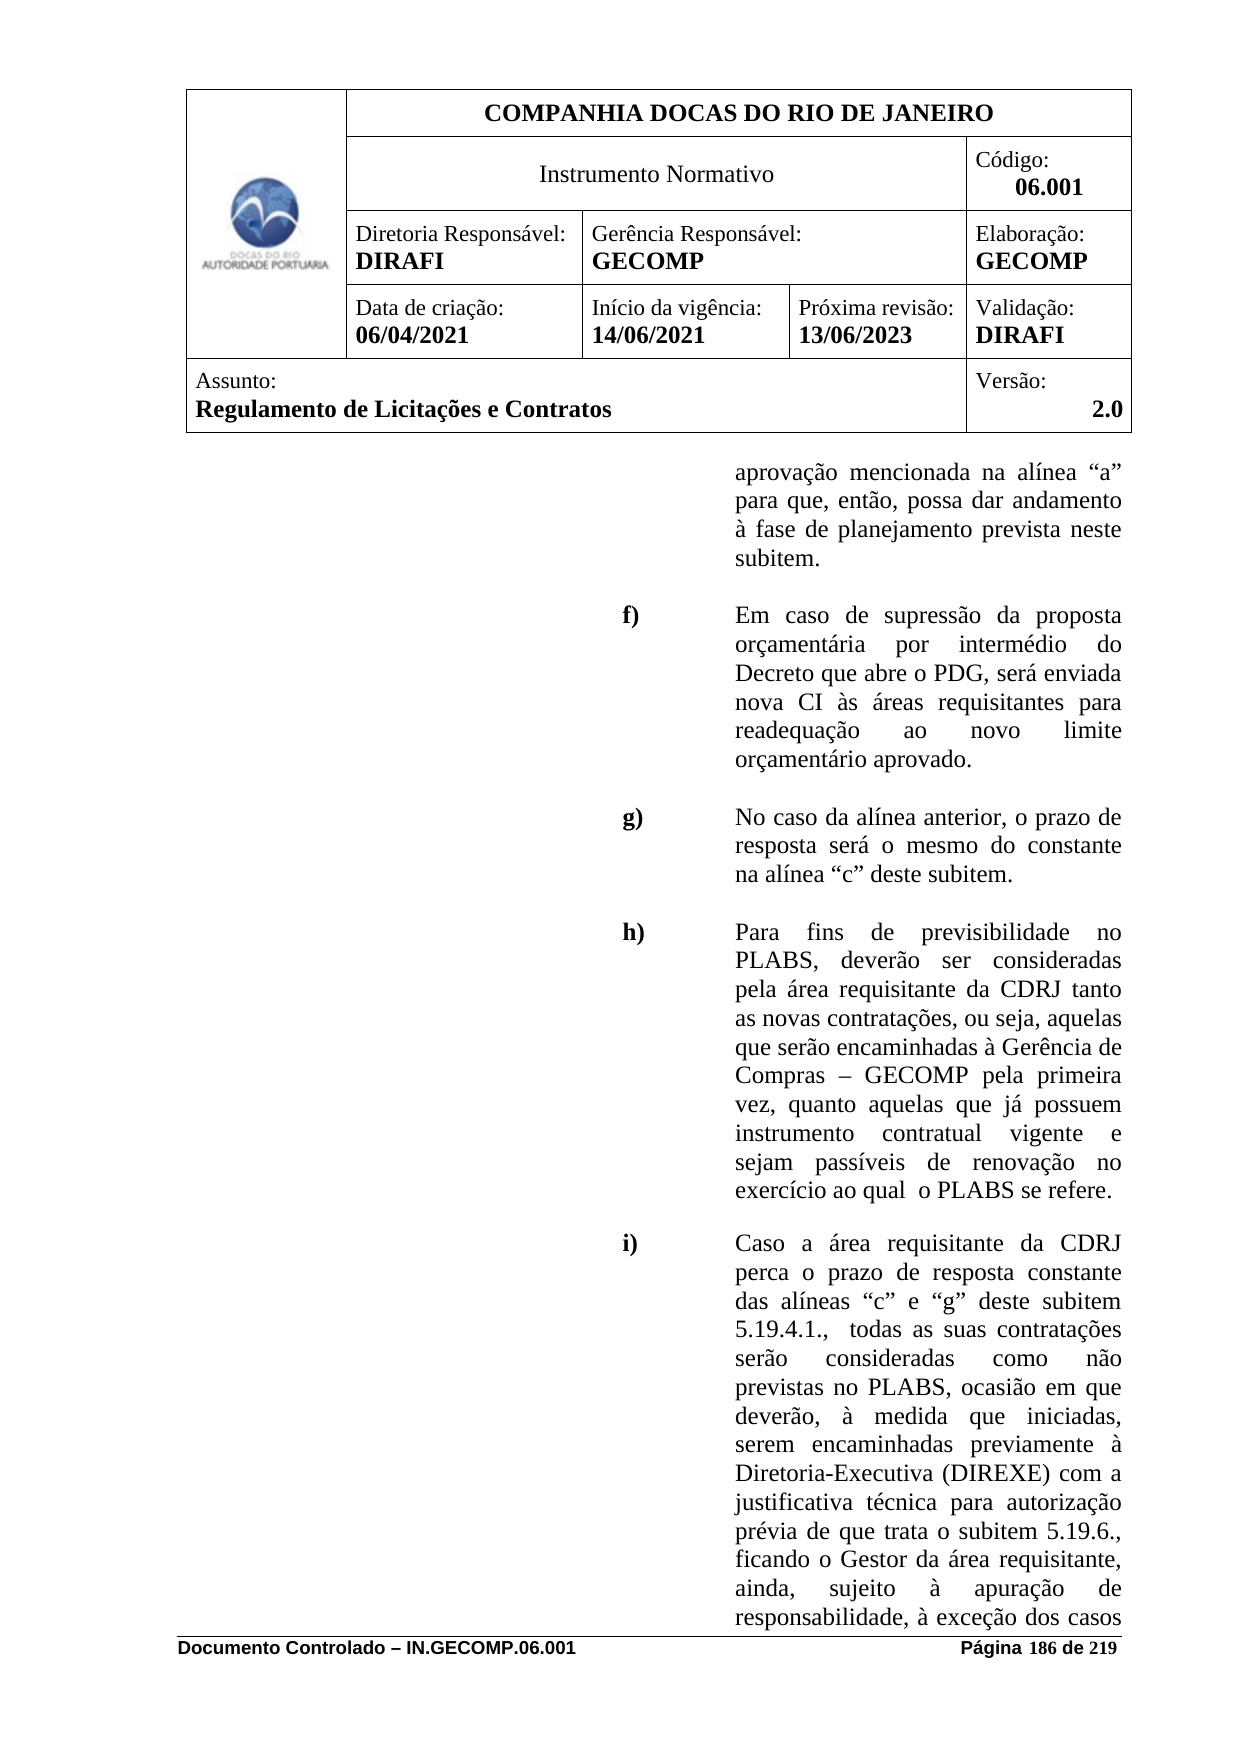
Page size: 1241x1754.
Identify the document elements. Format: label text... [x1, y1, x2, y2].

list No caso da alínea anterior, o prazo de resposta será o mesmo do constante na alínea “c” deste subitem. [622, 802, 1122, 888]
list Em caso de supressão da proposta orçamentária por intermédio do Decreto que abre o PDG, será enviada nova CI às áreas requisitantes para readequação ao novo limite orçamentário aprovado. [622, 600, 1122, 773]
list Caso a área requisitante da CDRJ perca o prazo de resposta constante das alíneas “c” e “g” deste subitem 5.19.4.1., todas as suas contratações serão consideradas como não previstas no PLABS, ocasião em que deverão, à medida que iniciadas, serem encaminhadas previamente à Diretoria-Executiva (DIREXE) com a justificativa técnica para autorização prévia de que trata o subitem 5.19.6., ficando o Gestor da área requisitante, ainda, sujeito à apuração de responsabilidade, à exceção dos casos [622, 1228, 1122, 1631]
list Para fins de previsibilidade no PLABS, deverão ser consideradas pela área requisitante da CDRJ tanto as novas contratações, ou seja, aquelas que serão encaminhadas à Gerência de Compras – GECOMP pela primeira vez, quanto aquelas que já possuem instrumento contratual vigente e sejam passíveis de renovação no exercício ao qual o PLABS se refere. [622, 917, 1122, 1204]
list aprovação mencionada na alínea “a” para que, então, possa dar andamento à fase de planejamento prevista neste subitem. [622, 457, 1122, 572]
